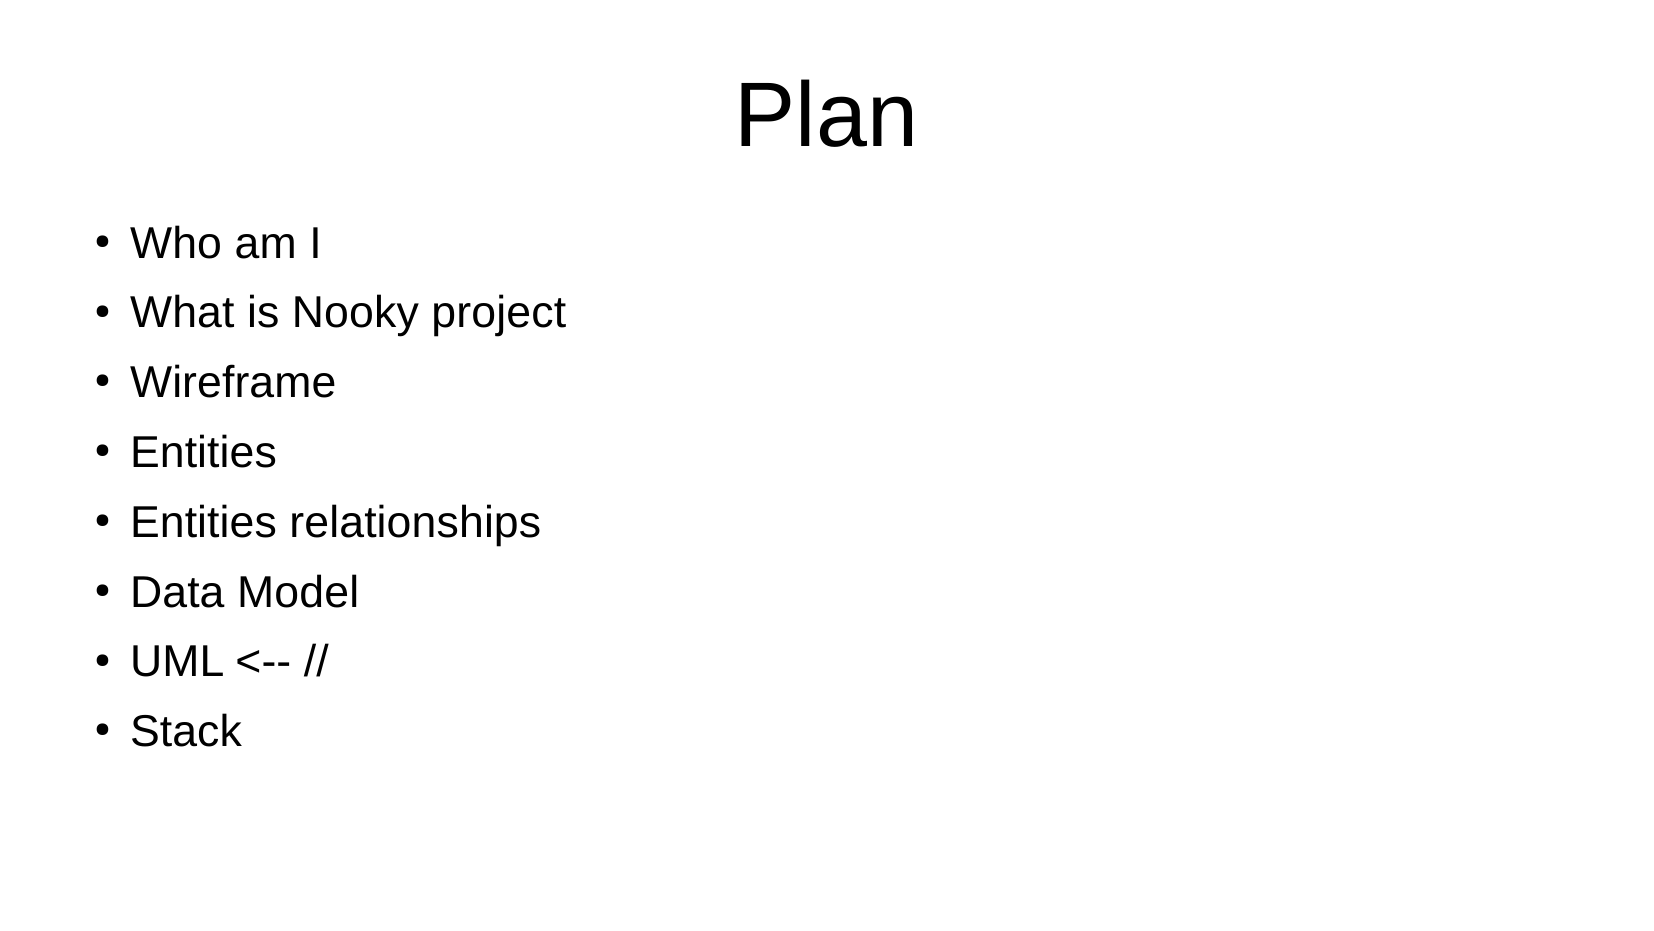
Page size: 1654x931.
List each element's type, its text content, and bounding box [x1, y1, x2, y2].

title Plan [82, 37, 1571, 193]
list Who am I What is Nooky project Wireframe Entities Entities relationships Data Model UML <-- // Stack [82, 217, 1571, 758]
